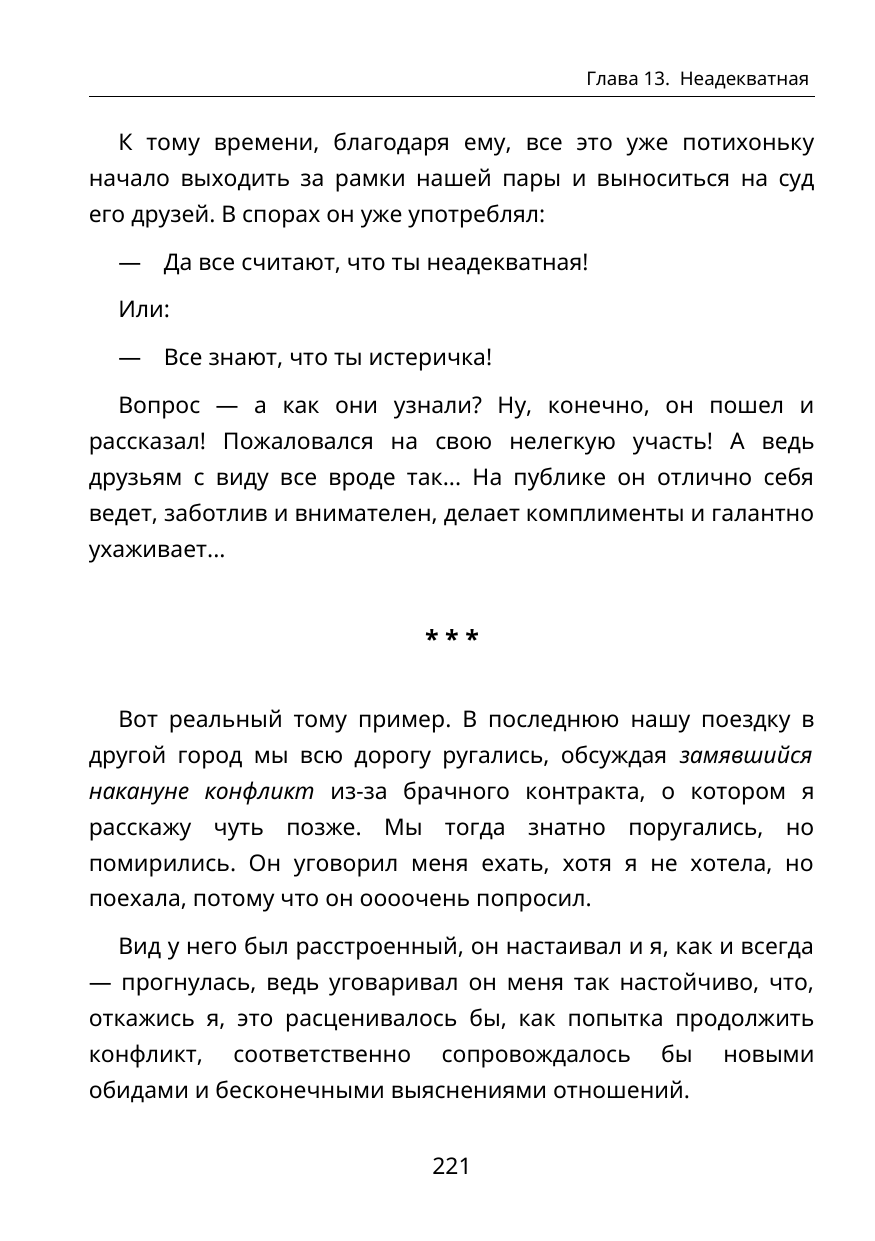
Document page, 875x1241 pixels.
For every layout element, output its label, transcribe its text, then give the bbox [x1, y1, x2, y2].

list Да все считают, что ты неадекватная! [88, 246, 815, 277]
text К тому времени, благодаря ему, все это уже потихоньку начало выходить за рамки нашей пары и выноситься на суд его друзей. В спорах он уже употреблял: [88, 126, 815, 229]
list Все знают, что ты истеричка! [88, 341, 815, 372]
subtitle * * * [88, 622, 815, 656]
text Вид у него был расстроенный, он настаивал и я, как и всегда — прогнулась, ведь уговаривал он меня так настойчиво, что, откажись я, это расценивалось бы, как попытка продолжить конфликт, соответственно сопровождалось бы новыми обидами и бесконечными выяснениями отношений. [88, 930, 815, 1105]
text Вот реальный тому пример. В последнюю нашу поездку в другой город мы всю дорогу ругались, обсуждая замявшийся накануне конфликт из-за брачного контракта, о котором я расскажу чуть позже. Мы тогда знатно поругались, но помирились. Он уговорил меня ехать, хотя я не хотела, но поехала, потому что он оооочень попросил. [88, 703, 815, 914]
text Вопрос — а как они узнали? Ну, конечно, он пошел и рассказал! Пожаловался на свою нелегкую участь! А ведь друзьям с виду все вроде так... На публике он отлично себя ведет, заботлив и внимателен, делает комплименты и галантно ухаживает... [88, 389, 815, 564]
text Или: [88, 293, 815, 324]
